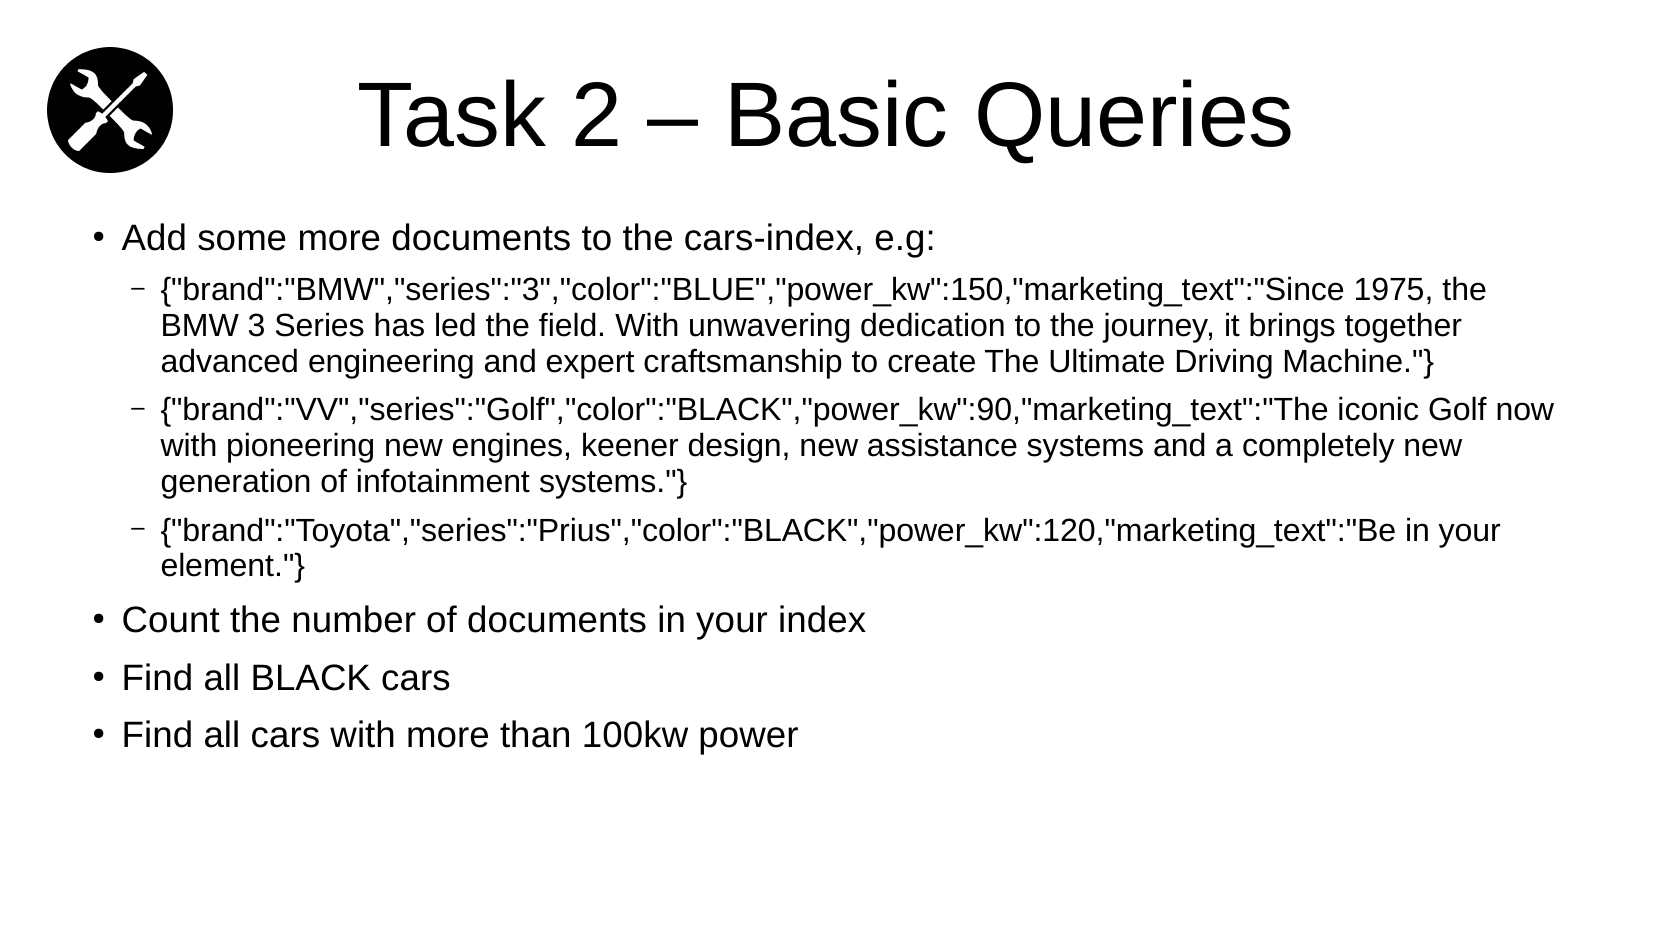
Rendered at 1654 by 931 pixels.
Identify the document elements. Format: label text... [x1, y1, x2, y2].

picture [47, 47, 173, 173]
list Add some more documents to the cars-index, e.g: {"brand":"BMW","series":"3","color":"BLUE","power_kw":150,"marketing_text":"Since 1975, the BMW 3 Series has led the field. With unwavering dedication to the journey, it brings together advanced engineering and expert craftsmanship to create The Ultimate Driving Machine."} {"brand":"VV","series":"Golf","color":"BLACK","power_kw":90,"marketing_text":"The iconic Golf now with pioneering new engines, keener design, new assistance systems and a completely new generation of infotainment systems."} {"brand":"Toyota","series":"Prius","color":"BLACK","power_kw":120,"marketing_text":"Be in your element."} Count the number of documents in your index Find all BLACK cars Find all cars with more than 100kw power [82, 217, 1571, 758]
title Task 2 – Basic Queries [82, 37, 1571, 193]
